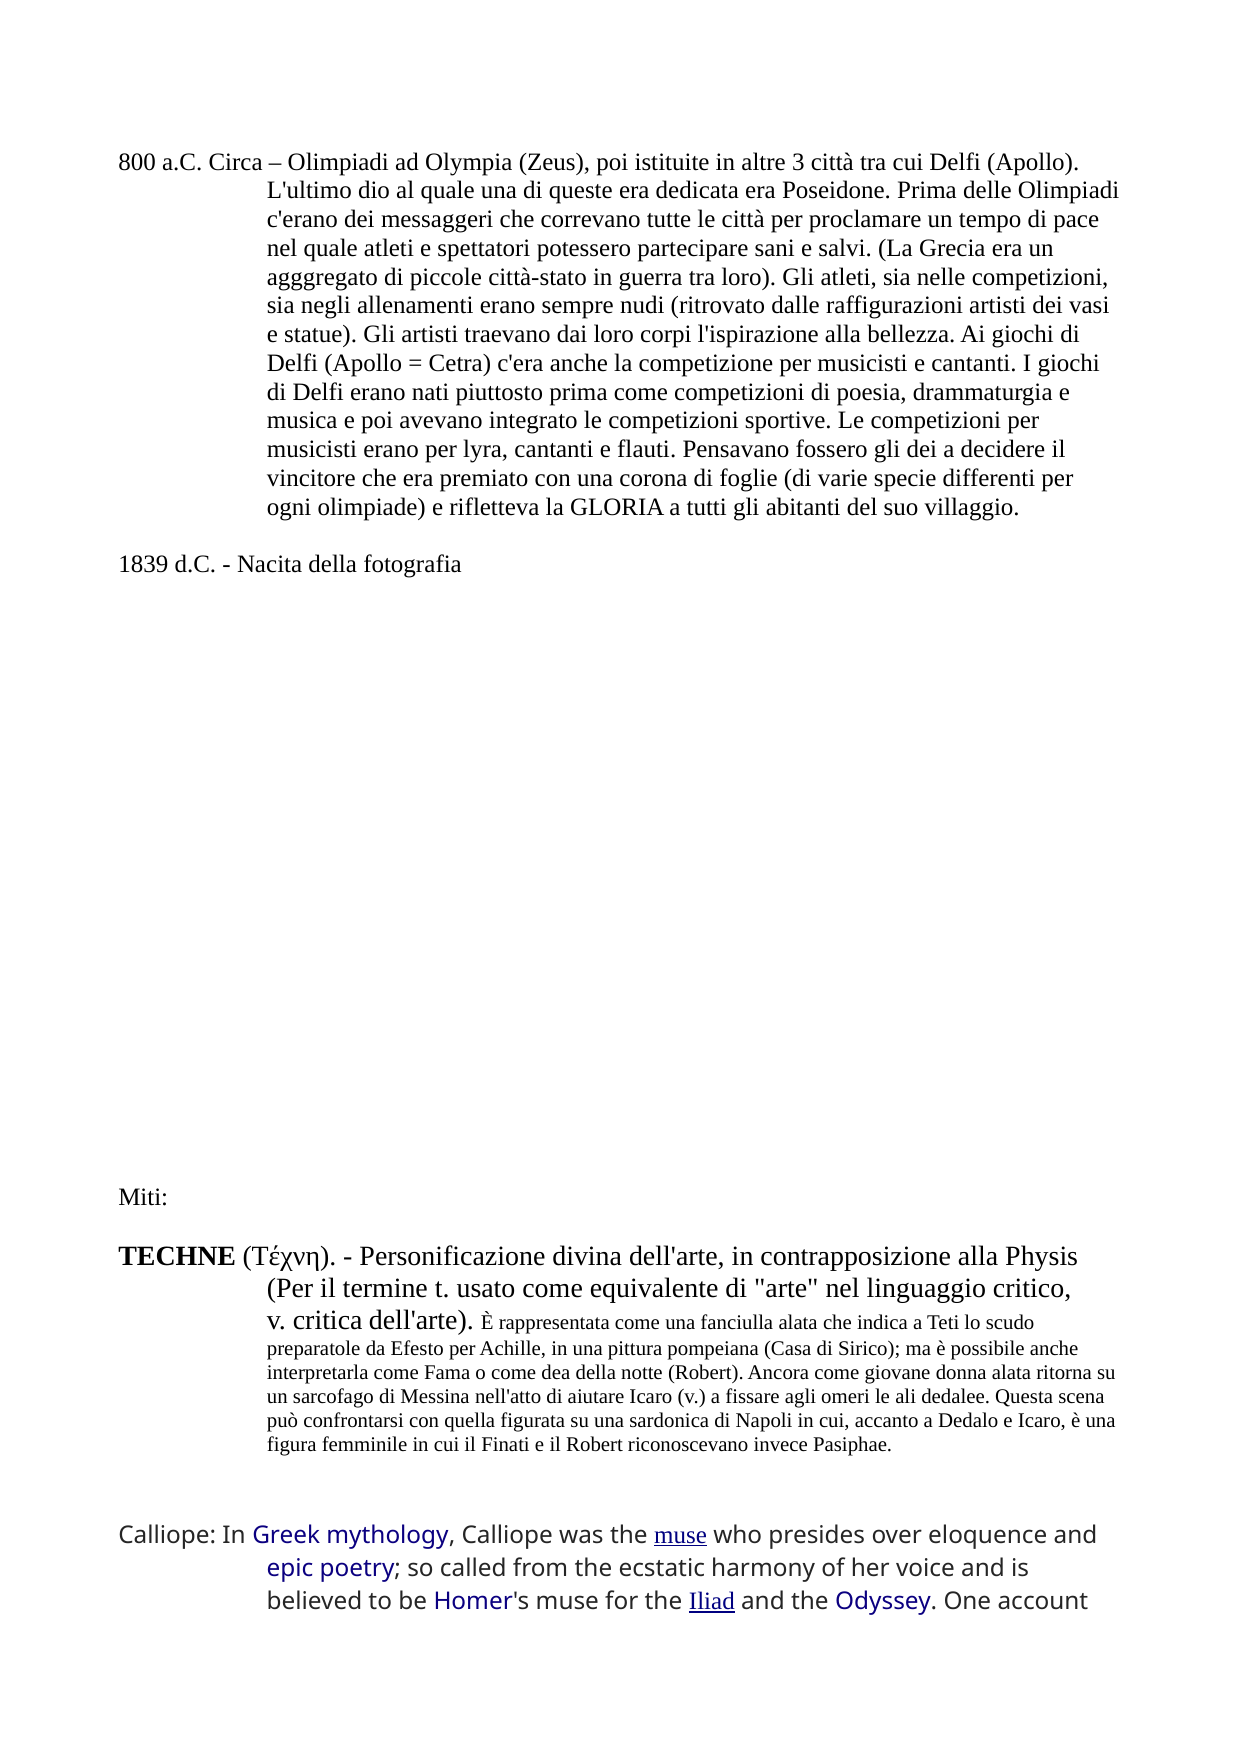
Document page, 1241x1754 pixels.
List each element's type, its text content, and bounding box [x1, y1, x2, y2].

text Miti: [118, 1182, 1122, 1211]
text Calliope: In Greek mythology, Calliope was the muse who presides over eloquence and epic poetry; so called from the ecstatic harmony of her voice and is believed to be Homer's muse for the Iliad and the Odyssey. One account [118, 1517, 1122, 1617]
text TECHNE (Τέχνη). - Personificazione divina dell'arte, in contrapposizione alla Physis (Per il termine t. usato come equivalente di "arte" nel linguaggio critico, v. critica dell'arte). È rappresentata come una fanciulla alata che indica a Teti lo scudo preparatole da Efesto per Achille, in una pittura pompeiana (Casa di Sirico); ma è possibile anche interpretarla come Fama o come dea della notte (Robert). Ancora come giovane donna alata ritorna su un sarcofago di Messina nell'atto di aiutare Icaro (v.) a fissare agli omeri le ali dedalee. Questa scena può confrontarsi con quella figurata su una sardonica di Napoli in cui, accanto a Dedalo e Icaro, è una figura femminile in cui il Finati e il Robert riconoscevano invece Pasiphae. [118, 1239, 1122, 1456]
text 800 a.C. Circa – Olimpiadi ad Olympia (Zeus), poi istituite in altre 3 città tra cui Delfi (Apollo). L'ultimo dio al quale una di queste era dedicata era Poseidone. Prima delle Olimpiadi c'erano dei messaggeri che correvano tutte le città per proclamare un tempo di pace nel quale atleti e spettatori potessero partecipare sani e salvi. (La Grecia era un agggregato di piccole città-stato in guerra tra loro). Gli atleti, sia nelle competizioni, sia negli allenamenti erano sempre nudi (ritrovato dalle raffigurazioni artisti dei vasi e statue). Gli artisti traevano dai loro corpi l'ispirazione alla bellezza. Ai giochi di Delfi (Apollo = Cetra) c'era anche la competizione per musicisti e cantanti. I giochi di Delfi erano nati piuttosto prima come competizioni di poesia, drammaturgia e musica e poi avevano integrato le competizioni sportive. Le competizioni per musicisti erano per lyra, cantanti e flauti. Pensavano fossero gli dei a decidere il vincitore che era premiato con una corona di foglie (di varie specie differenti per ogni olimpiade) e rifletteva la GLORIA a tutti gli abitanti del suo villaggio. [118, 147, 1122, 521]
text 1839 d.C. - Nacita della fotografia [118, 549, 1122, 578]
